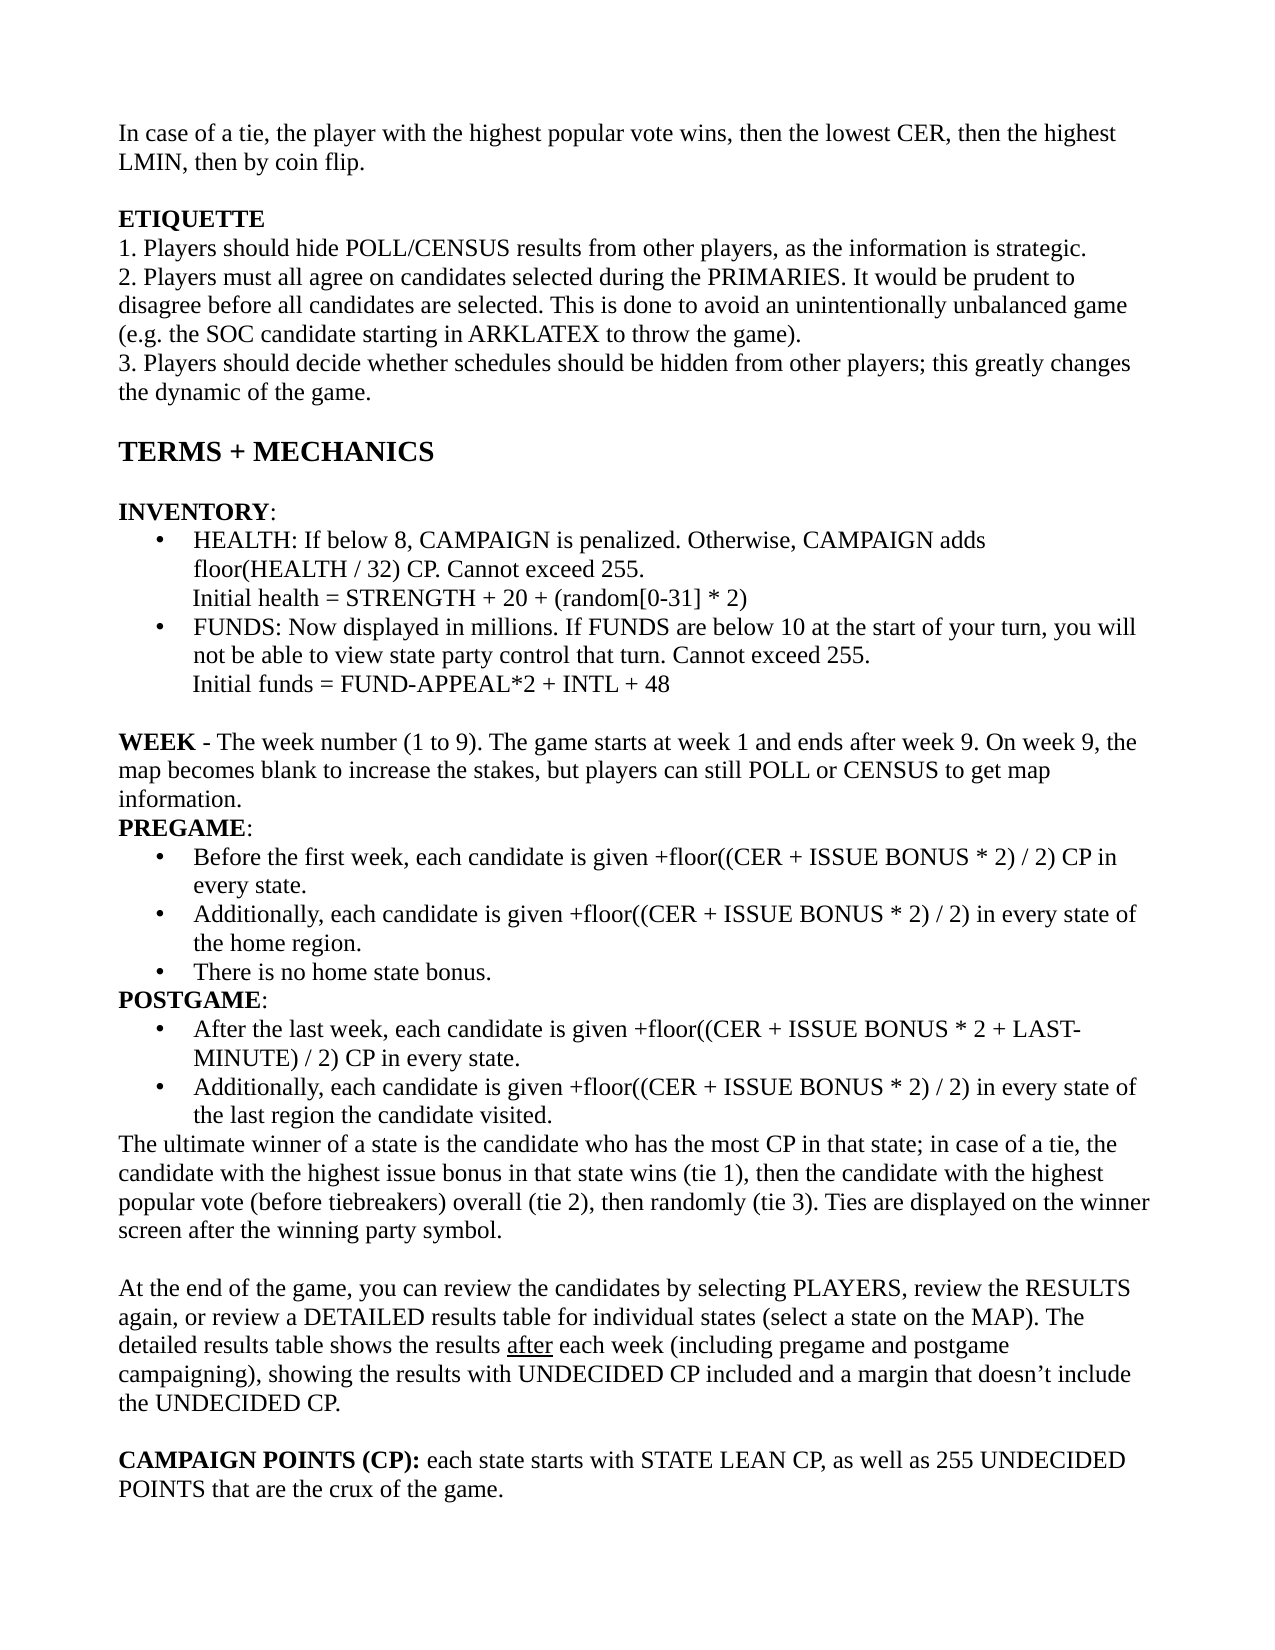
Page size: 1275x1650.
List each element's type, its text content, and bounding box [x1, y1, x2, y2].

text WEEK - The week number (1 to 9). The game starts at week 1 and ends after week 9. On week 9, the map becomes blank to increase the stakes, but players can still POLL or CENSUS to get map information. [118, 727, 1157, 813]
list Additionally, each candidate is given +floor((CER + ISSUE BONUS * 2) / 2) in every state of the last region the candidate visited. [156, 1072, 1157, 1129]
text PREGAME: [118, 813, 1157, 842]
text The ultimate winner of a state is the candidate who has the most CP in that state; in case of a tie, the candidate with the highest issue bonus in that state wins (tie 1), then the candidate with the highest popular vote (before tiebreakers) overall (tie 2), then randomly (tie 3). Ties are displayed on the winner screen after the winning party symbol. [118, 1129, 1157, 1244]
text At the end of the game, you can review the candidates by selecting PLAYERS, review the RESULTS again, or review a DETAILED results table for individual states (select a state on the MAP). The detailed results table shows the results after each week (including pregame and postgame campaigning), showing the results with UNDECIDED CP included and a margin that doesn’t include the UNDECIDED CP. [118, 1273, 1157, 1417]
text In case of a tie, the player with the highest popular vote wins, then the lowest CER, then the highest LMIN, then by coin flip. [118, 118, 1157, 176]
text POSTGAME: [118, 985, 1157, 1014]
list After the last week, each candidate is given +floor((CER + ISSUE BONUS * 2 + LAST-MINUTE) / 2) CP in every state. [156, 1014, 1157, 1072]
text Initial funds = FUND-APPEAL*2 + INTL + 48 [118, 669, 1157, 698]
list HEALTH: If below 8, CAMPAIGN is penalized. Otherwise, CAMPAIGN adds floor(HEALTH / 32) CP. Cannot exceed 255. [156, 525, 1157, 583]
text CAMPAIGN POINTS (CP): each state starts with STATE LEAN CP, as well as 255 UNDECIDED POINTS that are the crux of the game. [118, 1445, 1157, 1503]
text ETIQUETTE [118, 204, 1157, 233]
list There is no home state bonus. [156, 957, 1157, 985]
text 1. Players should hide POLL/CENSUS results from other players, as the information is strategic. [118, 233, 1157, 262]
text 2. Players must all agree on candidates selected during the PRIMARIES. It would be prudent to disagree before all candidates are selected. This is done to avoid an unintentionally unbalanced game (e.g. the SOC candidate starting in ARKLATEX to throw the game). [118, 262, 1157, 348]
list Before the first week, each candidate is given +floor((CER + ISSUE BONUS * 2) / 2) CP in every state. [156, 842, 1157, 899]
text 3. Players should decide whether schedules should be hidden from other players; this greatly changes the dynamic of the game. [118, 348, 1157, 406]
text TERMS + MECHANICS [118, 434, 1157, 468]
list Additionally, each candidate is given +floor((CER + ISSUE BONUS * 2) / 2) in every state of the home region. [156, 899, 1157, 957]
list FUNDS: Now displayed in millions. If FUNDS are below 10 at the start of your turn, you will not be able to view state party control that turn. Cannot exceed 255. [156, 612, 1157, 669]
text INVENTORY: [118, 497, 1157, 525]
text Initial health = STRENGTH + 20 + (random[0-31] * 2) [118, 583, 1157, 612]
